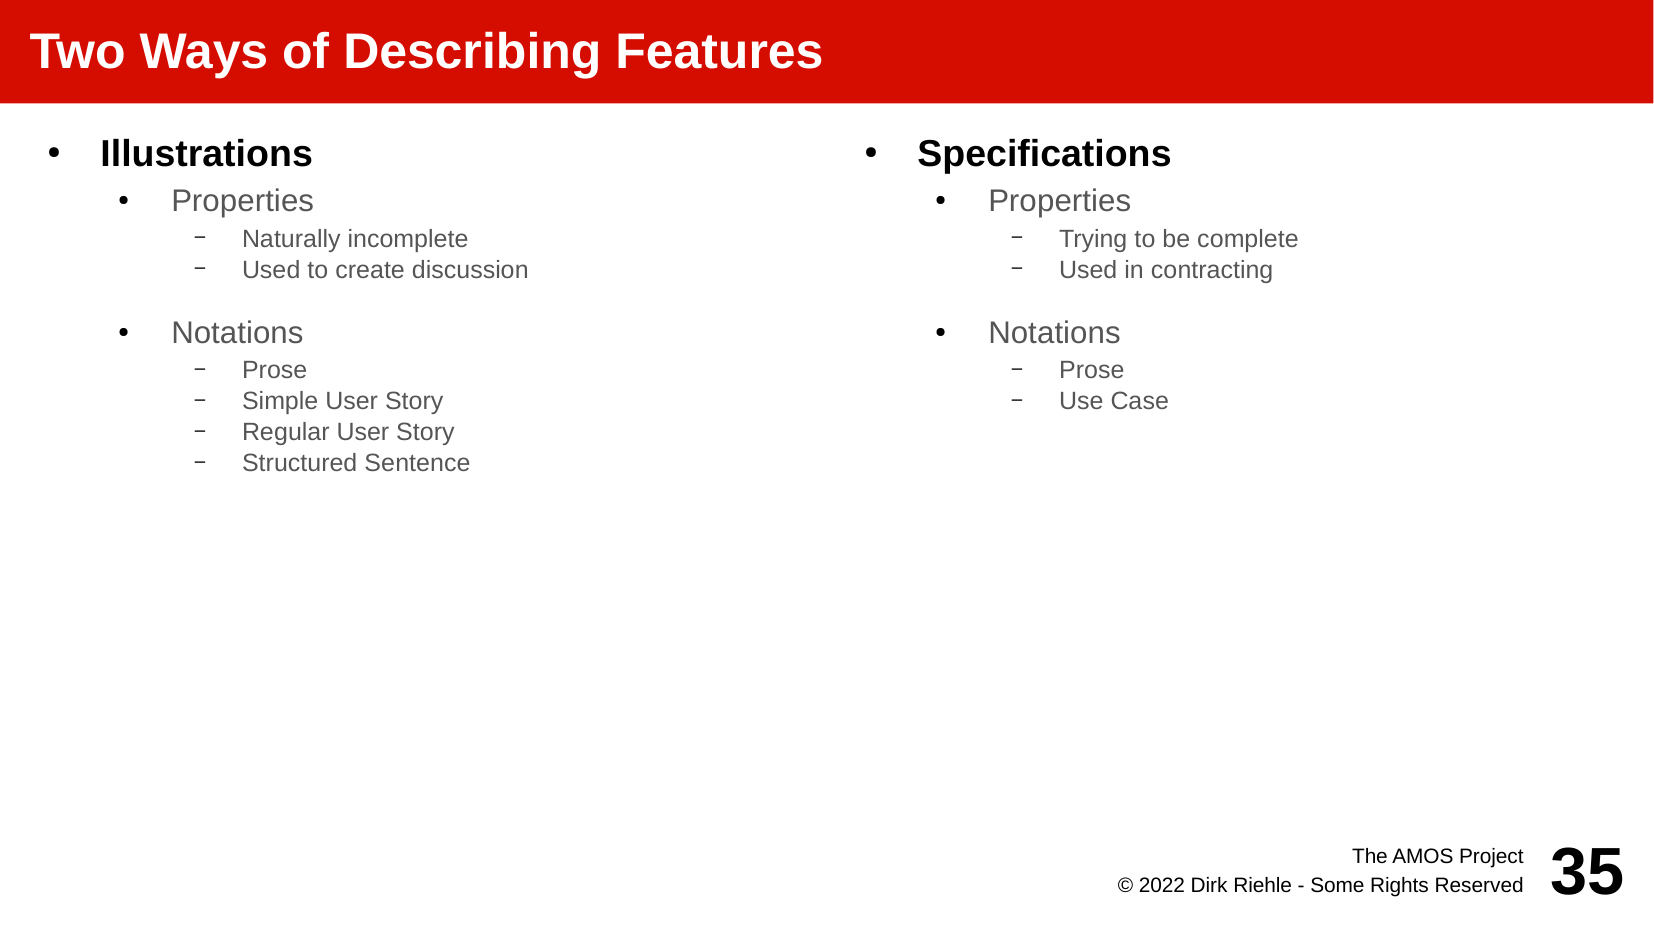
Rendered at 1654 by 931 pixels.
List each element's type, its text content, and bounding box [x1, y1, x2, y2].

list Illustrations Properties Naturally incomplete Used to create discussion Notations Prose Simple User Story Regular User Story Structured Sentence [29, 132, 808, 813]
list Specifications Properties Trying to be complete Used in contracting Notations Prose Use Case [846, 132, 1625, 813]
title Two Ways of Describing Features [0, 0, 1654, 104]
